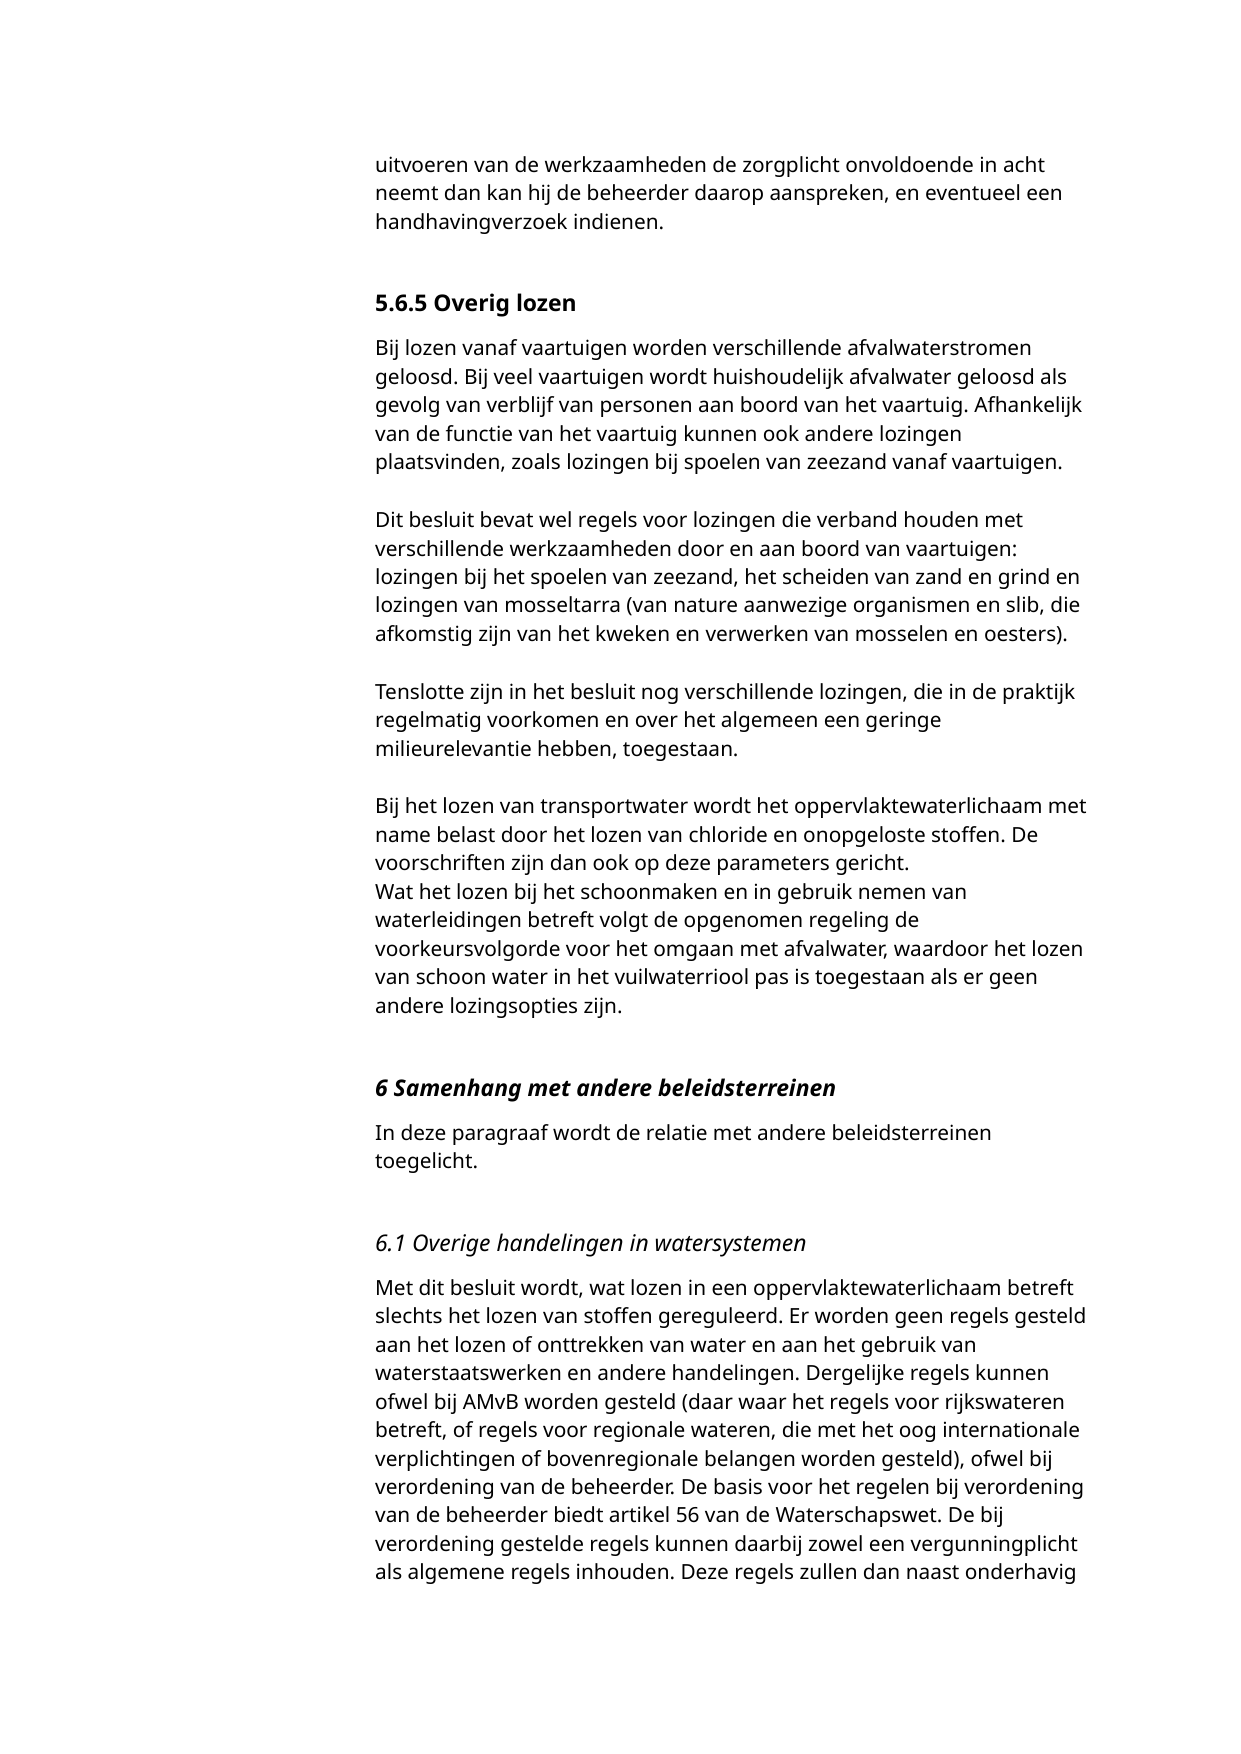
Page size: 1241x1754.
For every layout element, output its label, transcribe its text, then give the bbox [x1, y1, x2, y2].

text In deze paragraaf wordt de relatie met andere beleidsterreinen toegelicht. [375, 1118, 1090, 1175]
text Bij lozen vanaf vaartuigen worden verschillende afvalwaterstromen geloosd. Bij veel vaartuigen wordt huishoudelijk afvalwater geloosd als gevolg van verblijf van personen aan boord van het vaartuig. Afhankelijk van de functie van het vaartuig kunnen ook andere lozingen plaatsvinden, zoals lozingen bij spoelen van zeezand vanaf vaartuigen. [375, 333, 1090, 476]
subtitle 6 Samenhang met andere beleidsterreinen [375, 1072, 1090, 1103]
text Met dit besluit wordt, wat lozen in een oppervlaktewaterlichaam betreft slechts het lozen van stoffen gereguleerd. Er worden geen regels gesteld aan het lozen of onttrekken van water en aan het gebruik van waterstaatswerken en andere handelingen. Dergelijke regels kunnen ofwel bij AMvB worden gesteld (daar waar het regels voor rijkswateren betreft, of regels voor regionale wateren, die met het oog internationale verplichtingen of bovenregionale belangen worden gesteld), ofwel bij verordening van de beheerder. De basis voor het regelen bij verordening van de beheerder biedt artikel 56 van de Waterschapswet. De bij verordening gestelde regels kunnen daarbij zowel een vergunningplicht als algemene regels inhouden. Deze regels zullen dan naast onderhavig [375, 1273, 1090, 1586]
subtitle 6.1 Overige handelingen in watersystemen [375, 1227, 1090, 1258]
text Bij het lozen van transportwater wordt het oppervlaktewaterlichaam met name belast door het lozen van chloride en onopgeloste stoffen. De voorschriften zijn dan ook op deze parameters gericht. [375, 792, 1090, 877]
text Dit besluit bevat wel regels voor lozingen die verband houden met verschillende werkzaamheden door en aan boord van vaartuigen: lozingen bij het spoelen van zeezand, het scheiden van zand en grind en lozingen van mosseltarra (van nature aanwezige organismen en slib, die afkomstig zijn van het kweken en verwerken van mosselen en oesters). [375, 505, 1090, 647]
text uitvoeren van de werkzaamheden de zorgplicht onvoldoende in acht neemt dan kan hij de beheerder daarop aanspreken, en eventueel een handhavingverzoek indienen. [375, 150, 1090, 235]
text Tenslotte zijn in het besluit nog verschillende lozingen, die in de praktijk regelmatig voorkomen en over het algemeen een geringe milieurelevantie hebben, toegestaan. [375, 677, 1090, 762]
text Wat het lozen bij het schoonmaken en in gebruik nemen van waterleidingen betreft volgt de opgenomen regeling de voorkeursvolgorde voor het omgaan met afvalwater, waardoor het lozen van schoon water in het vuilwaterriool pas is toegestaan als er geen andere lozingsopties zijn. [375, 877, 1090, 1019]
subtitle 5.6.5 Overig lozen [375, 287, 1090, 318]
